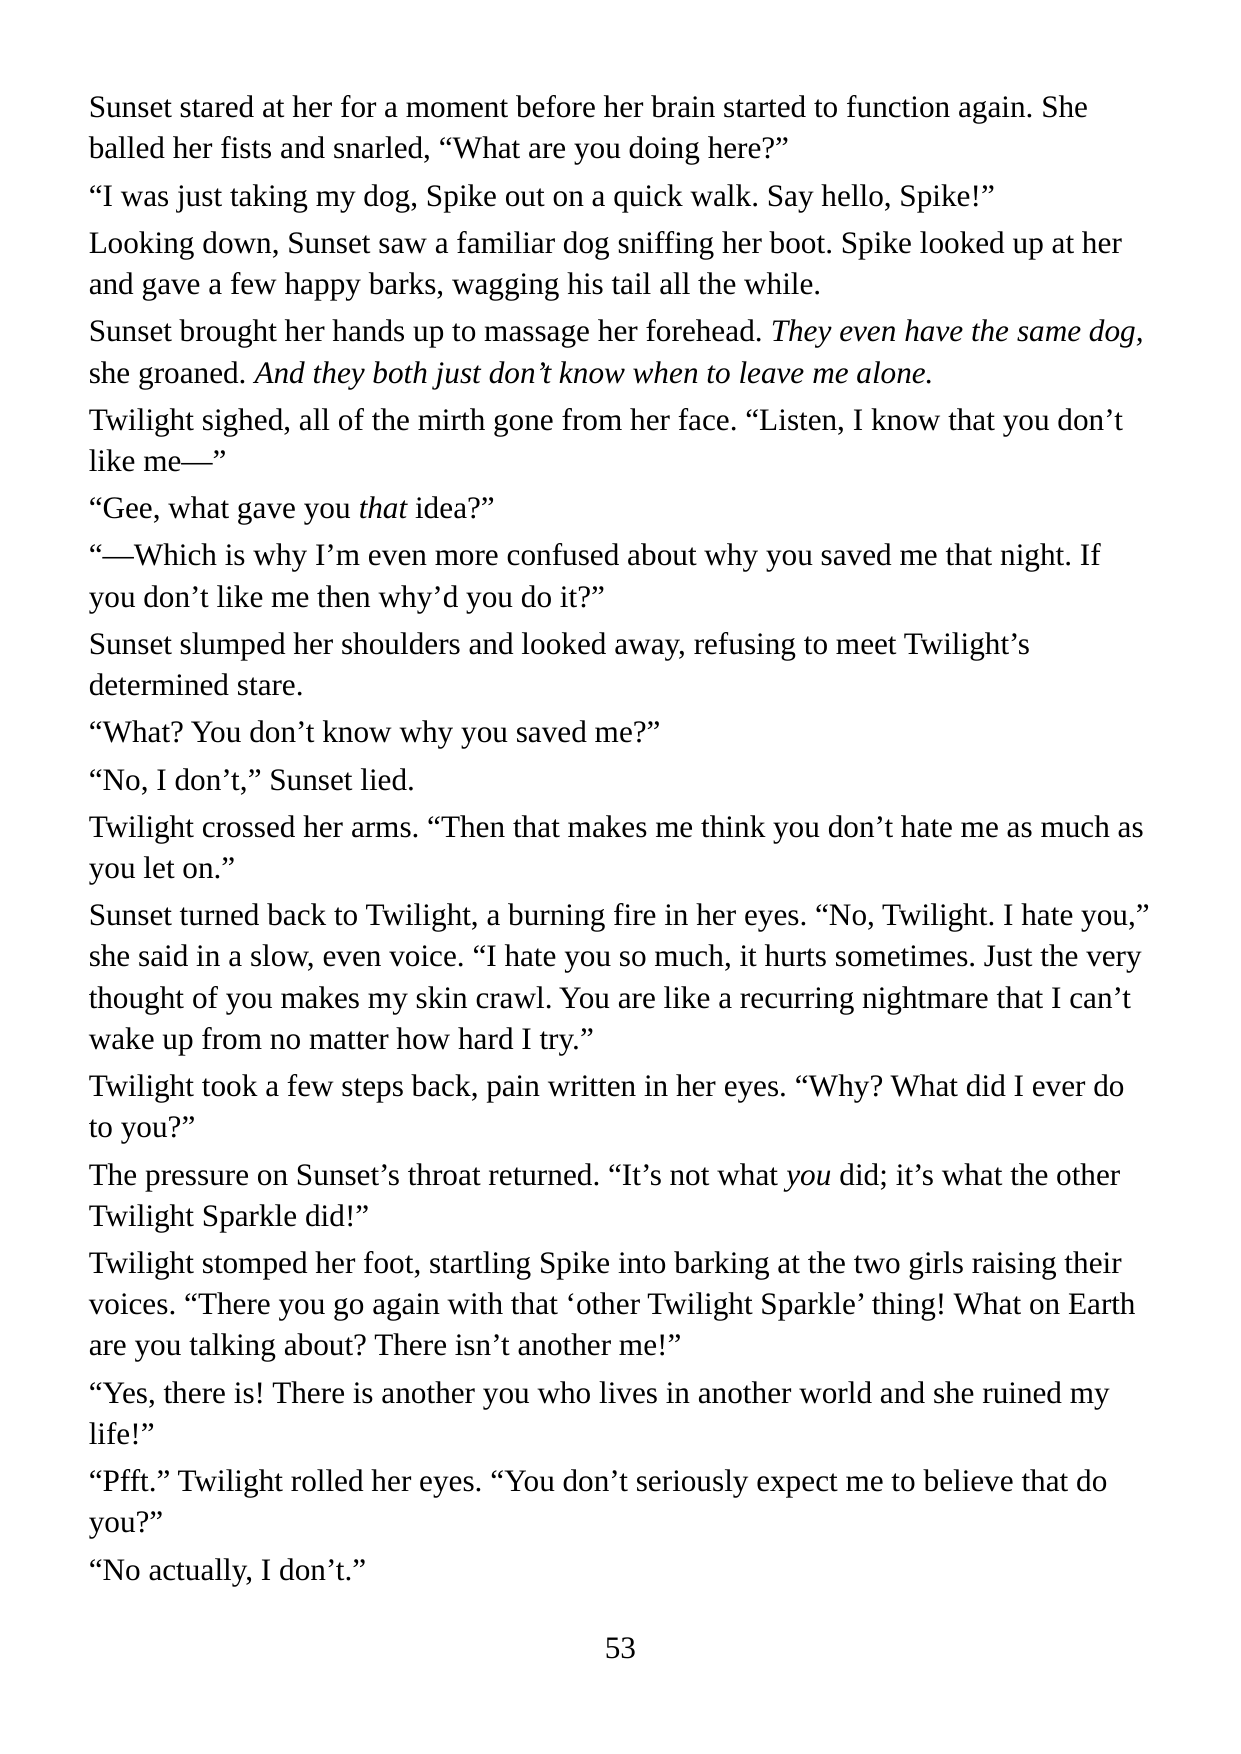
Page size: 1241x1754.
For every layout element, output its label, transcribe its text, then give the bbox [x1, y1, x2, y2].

text “Pfft.” Twilight rolled her eyes. “You don’t seriously expect me to believe that do you?” [88, 1462, 1152, 1539]
text “Yes, there is! There is another you who lives in another world and she ruined my life!” [88, 1374, 1152, 1451]
text “What? You don’t know why you saved me?” [88, 713, 1152, 749]
text Sunset turned back to Twilight, a burning fire in her eyes. “No, Twilight. I hate you,” she said in a slow, even voice. “I hate you so much, it hurts sometimes. Just the very thought of you makes my skin crawl. You are like a recurring nightmare that I can’t wake up from no matter how hard I try.” [88, 896, 1152, 1056]
text “I was just taking my dog, Spike out on a quick walk. Say hello, Spike!” [88, 177, 1152, 213]
text Sunset slumped her shoulders and looked away, refusing to meet Twilight’s determined stare. [88, 625, 1152, 702]
text Twilight stomped her foot, startling Spike into barking at the two girls raising their voices. “There you go again with that ‘other Twilight Sparkle’ thing! What on Earth are you talking about? There isn’t another me!” [88, 1244, 1152, 1363]
text Looking down, Sunset saw a familiar dog sniffing her boot. Spike looked up at her and gave a few happy barks, wagging his tail all the while. [88, 224, 1152, 301]
text “Gee, what gave you that idea?” [88, 489, 1152, 525]
text The pressure on Sunset’s throat returned. “It’s not what you did; it’s what the other Twilight Sparkle did!” [88, 1156, 1152, 1233]
text Sunset stared at her for a moment before her brain started to function again. She balled her fists and snarled, “What are you doing here?” [88, 88, 1152, 166]
text “No, I don’t,” Sunset lied. [88, 761, 1152, 797]
text “No actually, I don’t.” [88, 1551, 1152, 1587]
text Twilight took a few steps back, pain written in her eyes. “Why? What did I ever do to you?” [88, 1067, 1152, 1144]
text Twilight sighed, all of the mirth gone from her face. “Listen, I know that you don’t like me—” [88, 401, 1152, 478]
text “—Which is why I’m even more confused about why you saved me that night. If you don’t like me then why’d you do it?” [88, 537, 1152, 614]
text Twilight crossed her arms. “Then that makes me think you don’t hate me as much as you let on.” [88, 808, 1152, 885]
text Sunset brought her hands up to massage her forehead. They even have the same dog, she groaned. And they both just don’t know when to leave me alone. [88, 313, 1152, 390]
